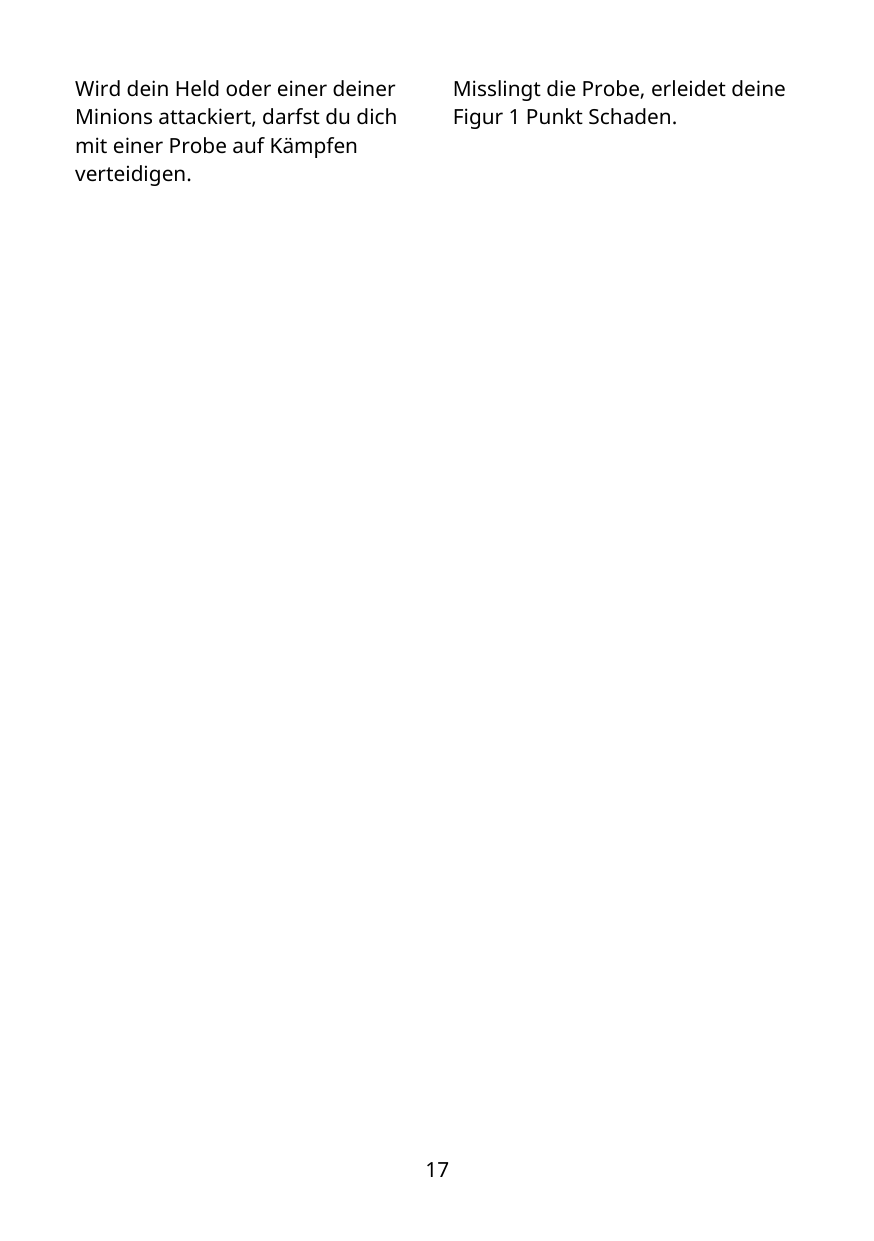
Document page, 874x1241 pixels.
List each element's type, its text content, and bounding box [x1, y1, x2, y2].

text Wird dein Held oder einer deiner Minions attackiert, darfst du dich mit einer Probe auf Kämpfen verteidigen. [75, 74, 421, 188]
text Misslingt die Probe, erleidet deine Figur 1 Punkt Schaden. [453, 74, 799, 131]
